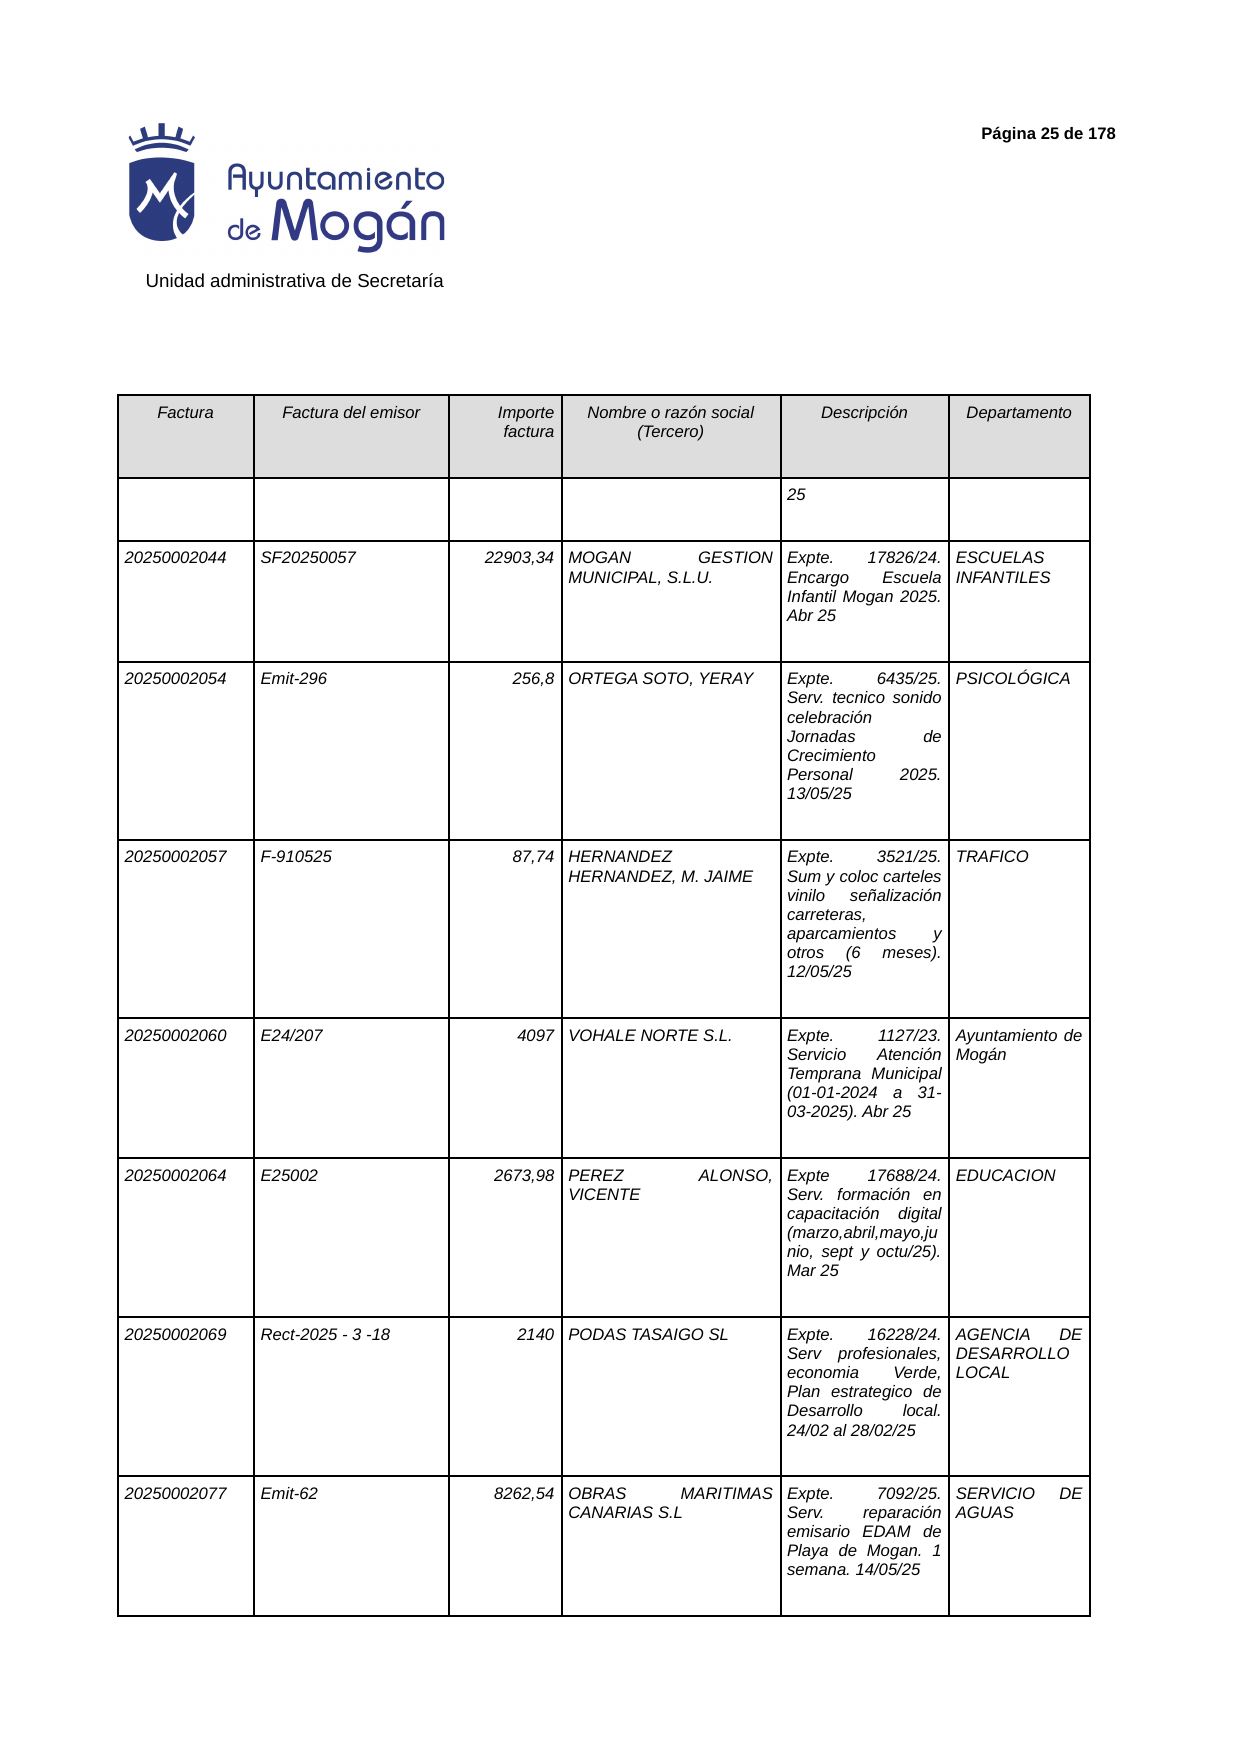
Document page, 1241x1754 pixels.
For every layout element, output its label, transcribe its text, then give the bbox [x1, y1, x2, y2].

table_cell [119, 479, 253, 540]
table_cell 20250002044 [119, 542, 253, 661]
table_cell E25002 [255, 1159, 448, 1316]
table_cell HERNANDEZ HERNANDEZ, M. JAIME [563, 841, 780, 1017]
table_cell Expte 17688/24. Serv. formación en capacitación digital (marzo,abril,mayo,junio, sept y octu/25). Mar 25 [782, 1159, 948, 1316]
table_cell 20250002054 [119, 663, 253, 839]
table_cell 25 [782, 479, 948, 540]
table_cell Ayuntamiento de Mogán [950, 1019, 1089, 1157]
table_cell [950, 479, 1089, 540]
table_cell AGENCIA DE DESARROLLO LOCAL [950, 1318, 1089, 1475]
table_cell 20250002060 [119, 1019, 253, 1157]
table_cell [563, 479, 780, 540]
table_cell 22903,34 [450, 542, 561, 661]
table_cell Expte. 7092/25. Serv. reparación emisario EDAM de Playa de Mogan. 1 semana. 14/05/25 [782, 1477, 948, 1615]
table_cell Expte. 16228/24. Serv profesionales, economia Verde, Plan estrategico de Desarrollo local. 24/02 al 28/02/25 [782, 1318, 948, 1475]
table_cell Emit-62 [255, 1477, 448, 1615]
table_cell ORTEGA SOTO, YERAY [563, 663, 780, 839]
table_cell EDUCACION [950, 1159, 1089, 1316]
table_cell 2140 [450, 1318, 561, 1475]
table_cell SF20250057 [255, 542, 448, 661]
table_cell 2673,98 [450, 1159, 561, 1316]
table_cell Expte. 3521/25. Sum y coloc carteles vinilo señalización carreteras, aparcamientos y otros (6 meses). 12/05/25 [782, 841, 948, 1017]
table_header Descripción [782, 396, 948, 477]
table_cell 87,74 [450, 841, 561, 1017]
table_cell 20250002077 [119, 1477, 253, 1615]
table_cell F-910525 [255, 841, 448, 1017]
table_cell E24/207 [255, 1019, 448, 1157]
table_cell PEREZ ALONSO, VICENTE [563, 1159, 780, 1316]
table_cell [450, 479, 561, 540]
table_cell Emit-296 [255, 663, 448, 839]
table_header Factura del emisor [255, 396, 448, 477]
table_header Nombre o razón social (Tercero) [563, 396, 780, 477]
table_header Departamento [950, 396, 1089, 477]
table_cell Expte. 6435/25. Serv. tecnico sonido celebración Jornadas de Crecimiento Personal 2025. 13/05/25 [782, 663, 948, 839]
table_cell 20250002064 [119, 1159, 253, 1316]
table_cell PSICOLÓGICA [950, 663, 1089, 839]
table_cell Expte. 1127/23. Servicio Atención Temprana Municipal (01-01-2024 a 31-03-2025). Abr 25 [782, 1019, 948, 1157]
table_cell OBRAS MARITIMAS CANARIAS S.L [563, 1477, 780, 1615]
table_cell VOHALE NORTE S.L. [563, 1019, 780, 1157]
table_cell TRAFICO [950, 841, 1089, 1017]
table_header Importe factura [450, 396, 561, 477]
picture [128, 123, 445, 259]
table_cell 20250002069 [119, 1318, 253, 1475]
table_cell PODAS TASAIGO SL [563, 1318, 780, 1475]
table_cell SERVICIO DE AGUAS [950, 1477, 1089, 1615]
table_cell 20250002057 [119, 841, 253, 1017]
table_cell Rect-2025 - 3 -18 [255, 1318, 448, 1475]
table_cell Expte. 17826/24. Encargo Escuela Infantil Mogan 2025. Abr 25 [782, 542, 948, 661]
table_cell 256,8 [450, 663, 561, 839]
table_header Factura [119, 396, 253, 477]
table_cell MOGAN GESTION MUNICIPAL, S.L.U. [563, 542, 780, 661]
table_cell ESCUELAS INFANTILES [950, 542, 1089, 661]
table_cell [255, 479, 448, 540]
table_cell 8262,54 [450, 1477, 561, 1615]
table_cell 4097 [450, 1019, 561, 1157]
